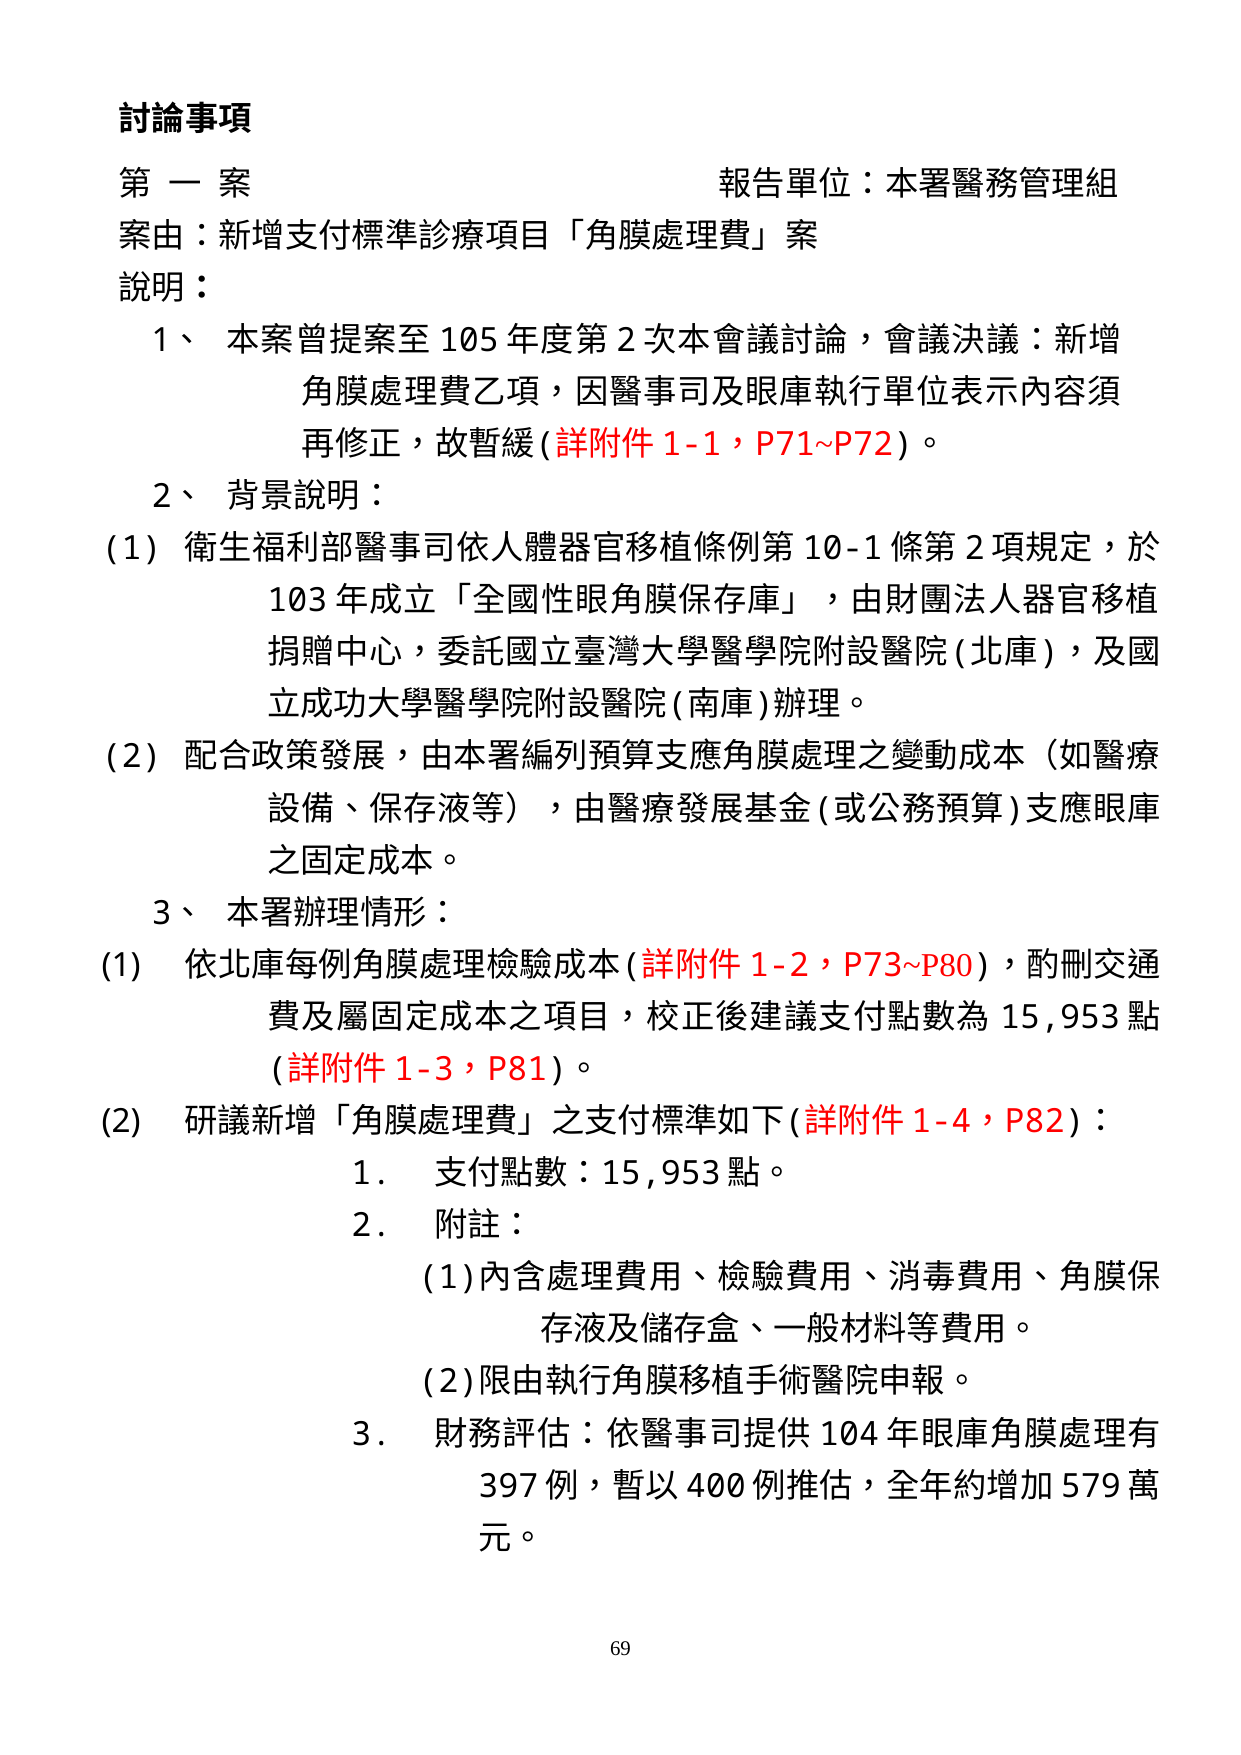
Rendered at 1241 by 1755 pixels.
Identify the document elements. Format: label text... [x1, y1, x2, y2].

list 背景說明： [151, 466, 1122, 518]
list 研議新增「角膜處理費」之支付標準如下(詳附件1-4，P82)： [101, 1091, 1161, 1143]
list 財務評估：依醫事司提供104年眼庫角膜處理有397例，暫以400例推估，全年約增加579萬元。 [351, 1403, 1161, 1559]
list 支付點數：15,953點。 [351, 1143, 1161, 1195]
text 說明： [118, 257, 1122, 309]
list 配合政策發展，由本署編列預算支應角膜處理之變動成本（如醫療設備、保存液等），由醫療發展基金(或公務預算)支應眼庫之固定成本。 [101, 726, 1161, 882]
text 第 一 案 報告單位：本署醫務管理組 [118, 153, 1122, 205]
list 附註： [351, 1195, 1161, 1247]
text 案由：新增支付標準診療項目「角膜處理費」案 [118, 205, 1122, 257]
list 依北庫每例角膜處理檢驗成本(詳附件1-2，P73~P80)，酌刪交通費及屬固定成本之項目，校正後建議支付點數為15,953點(詳附件1-3，P81)。 [101, 934, 1161, 1091]
list 本署辦理情形： [151, 882, 1122, 934]
list 限由執行角膜移植手術醫院申報。 [418, 1351, 1161, 1403]
list 衛生福利部醫事司依人體器官移植條例第10-1條第2項規定，於103年成立「全國性眼角膜保存庫」，由財團法人器官移植捐贈中心，委託國立臺灣大學醫學院附設醫院(北庫)，及國立成功大學醫學院附設醫院(南庫)辦理。 [101, 518, 1161, 726]
text 討論事項 [118, 89, 1122, 141]
list 內含處理費用、檢驗費用、消毒費用、角膜保存液及儲存盒、一般材料等費用。 [418, 1247, 1161, 1351]
list 本案曾提案至105年度第2次本會議討論，會議決議：新增角膜處理費乙項，因醫事司及眼庫執行單位表示內容須再修正，故暫緩(詳附件1-1，P71~P72)。 [151, 309, 1122, 466]
